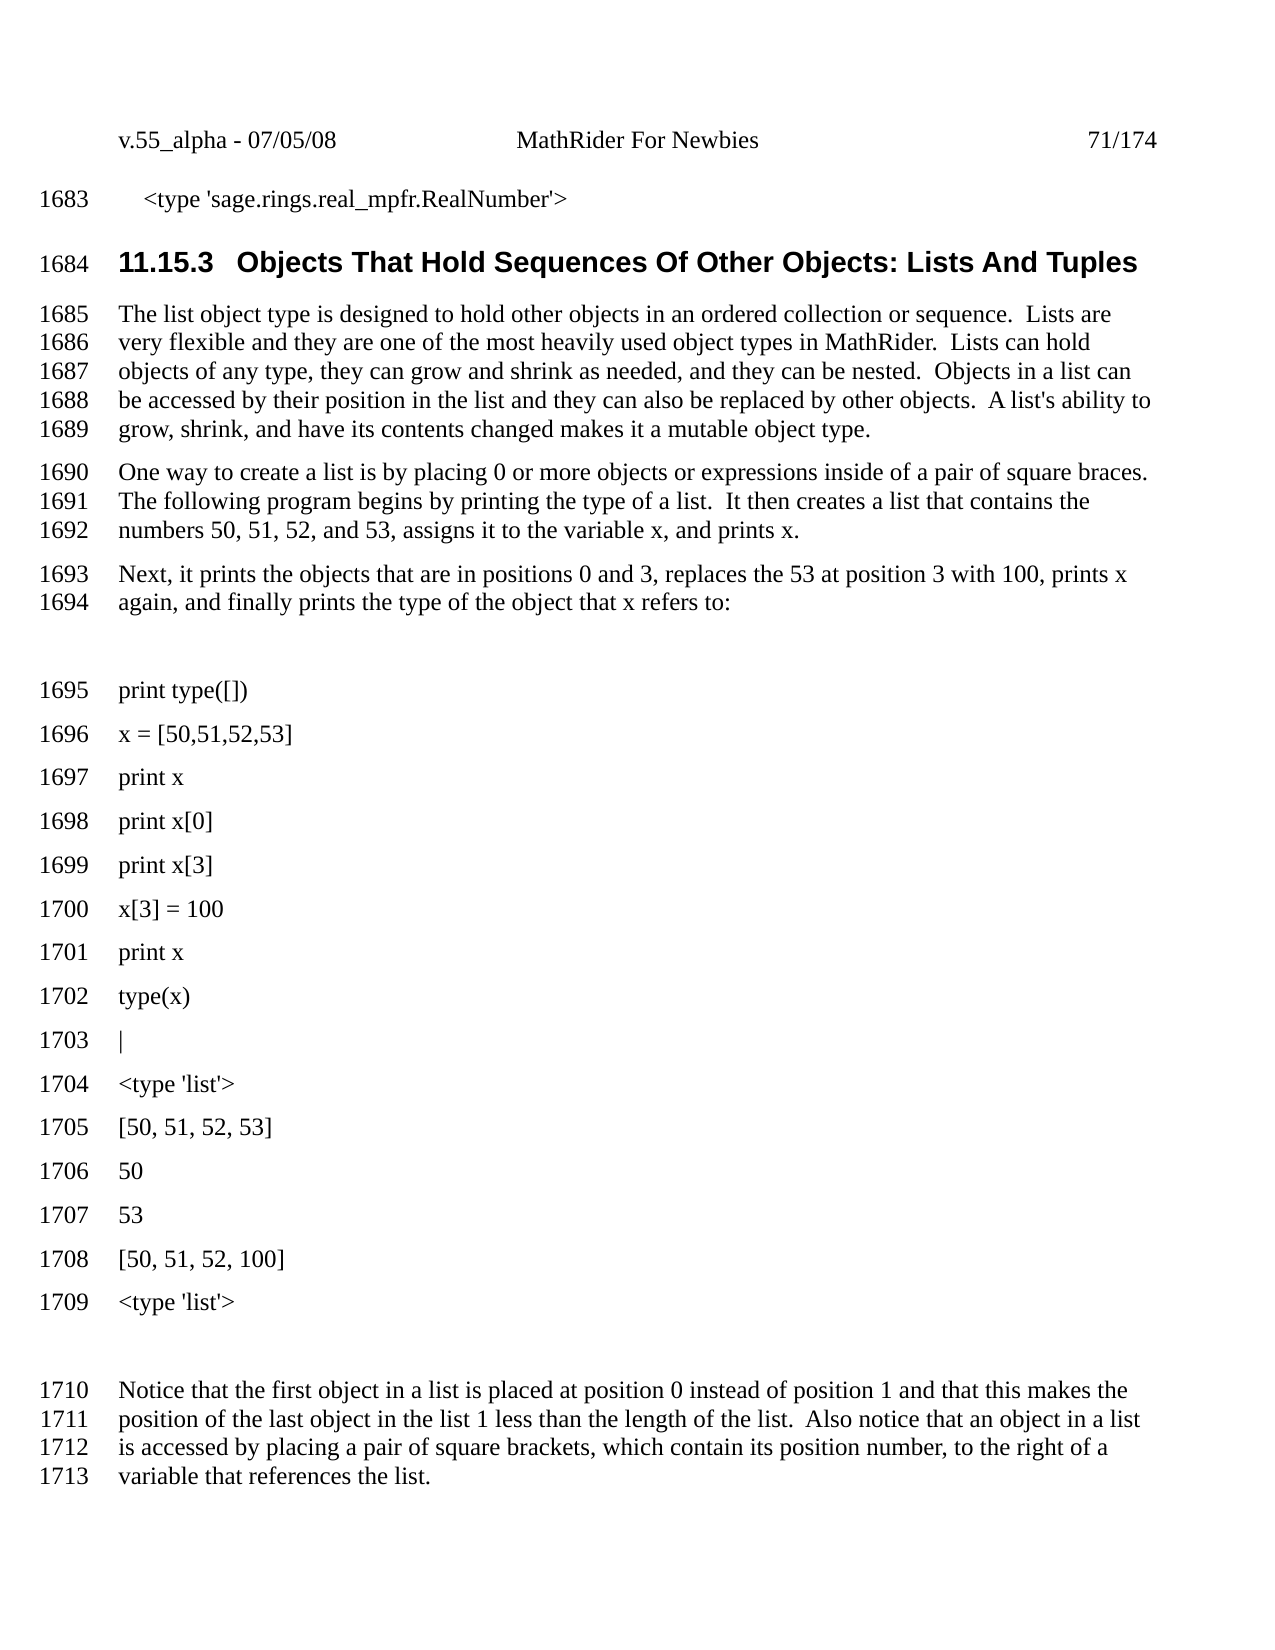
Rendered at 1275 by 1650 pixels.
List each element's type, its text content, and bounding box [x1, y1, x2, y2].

text print x[0] [118, 806, 1157, 835]
text The list object type is designed to hold other objects in an ordered collection or sequence. Lists are very flexible and they are one of the most heavily used object types in MathRider. Lists can hold objects of any type, they can grow and shrink as needed, and they can be nested. Objects in a list can be accessed by their position in the list and they can also be replaced by other objects. A list's ability to grow, shrink, and have its contents changed makes it a mutable object type. [118, 299, 1157, 442]
text type(x) [118, 981, 1157, 1010]
text [50, 51, 52, 100] [118, 1244, 1157, 1272]
text <type 'list'> [118, 1069, 1157, 1097]
text 50 [118, 1156, 1157, 1185]
text Notice that the first object in a list is placed at position 0 instead of position 1 and that this makes the position of the last object in the list 1 less than the length of the list. Also notice that an object in a list is accessed by placing a pair of square brackets, which contain its position number, to the right of a variable that references the list. [118, 1375, 1157, 1490]
subtitle Objects That Hold Sequences Of Other Objects: Lists And Tuples [118, 245, 1157, 279]
text <type 'list'> [118, 1287, 1157, 1316]
text Next, it prints the objects that are in positions 0 and 3, replaces the 53 at position 3 with 100, prints x again, and finally prints the type of the object that x refers to: [118, 559, 1157, 616]
text One way to create a list is by placing 0 or more objects or expressions inside of a pair of square braces. The following program begins by printing the type of a list. It then creates a list that contains the numbers 50, 51, 52, and 53, assigns it to the variable x, and prints x. [118, 457, 1157, 544]
text | [118, 1025, 1157, 1054]
text 53 [118, 1200, 1157, 1229]
text x[3] = 100 [118, 894, 1157, 922]
text print type([]) [118, 675, 1157, 704]
text print x [118, 762, 1157, 791]
text x = [50,51,52,53] [118, 719, 1157, 747]
text print x[3] [118, 850, 1157, 879]
text print x [118, 937, 1157, 966]
text <type 'sage.rings.real_mpfr.RealNumber'> [118, 184, 1157, 213]
text [50, 51, 52, 53] [118, 1112, 1157, 1141]
